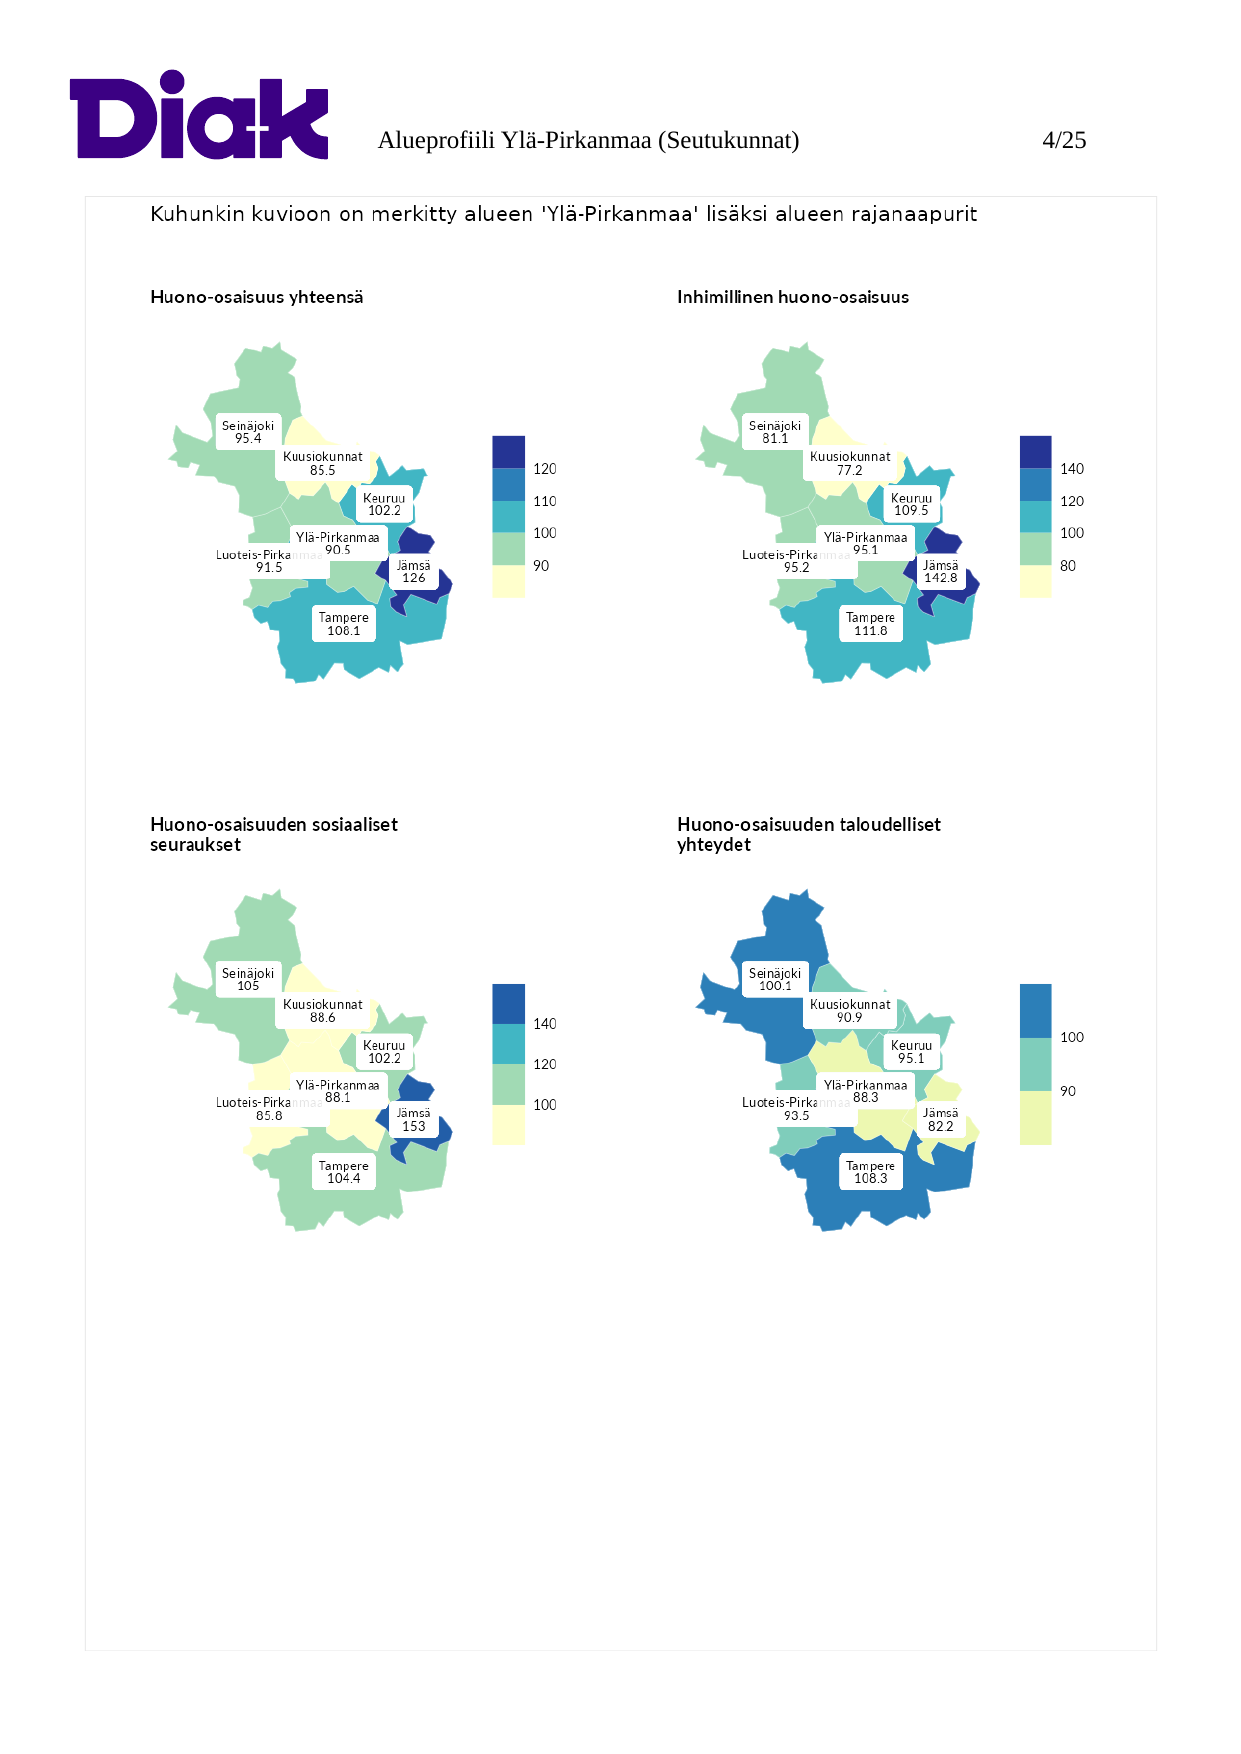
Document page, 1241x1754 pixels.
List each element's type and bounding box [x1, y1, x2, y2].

picture [61, 196, 1179, 1651]
